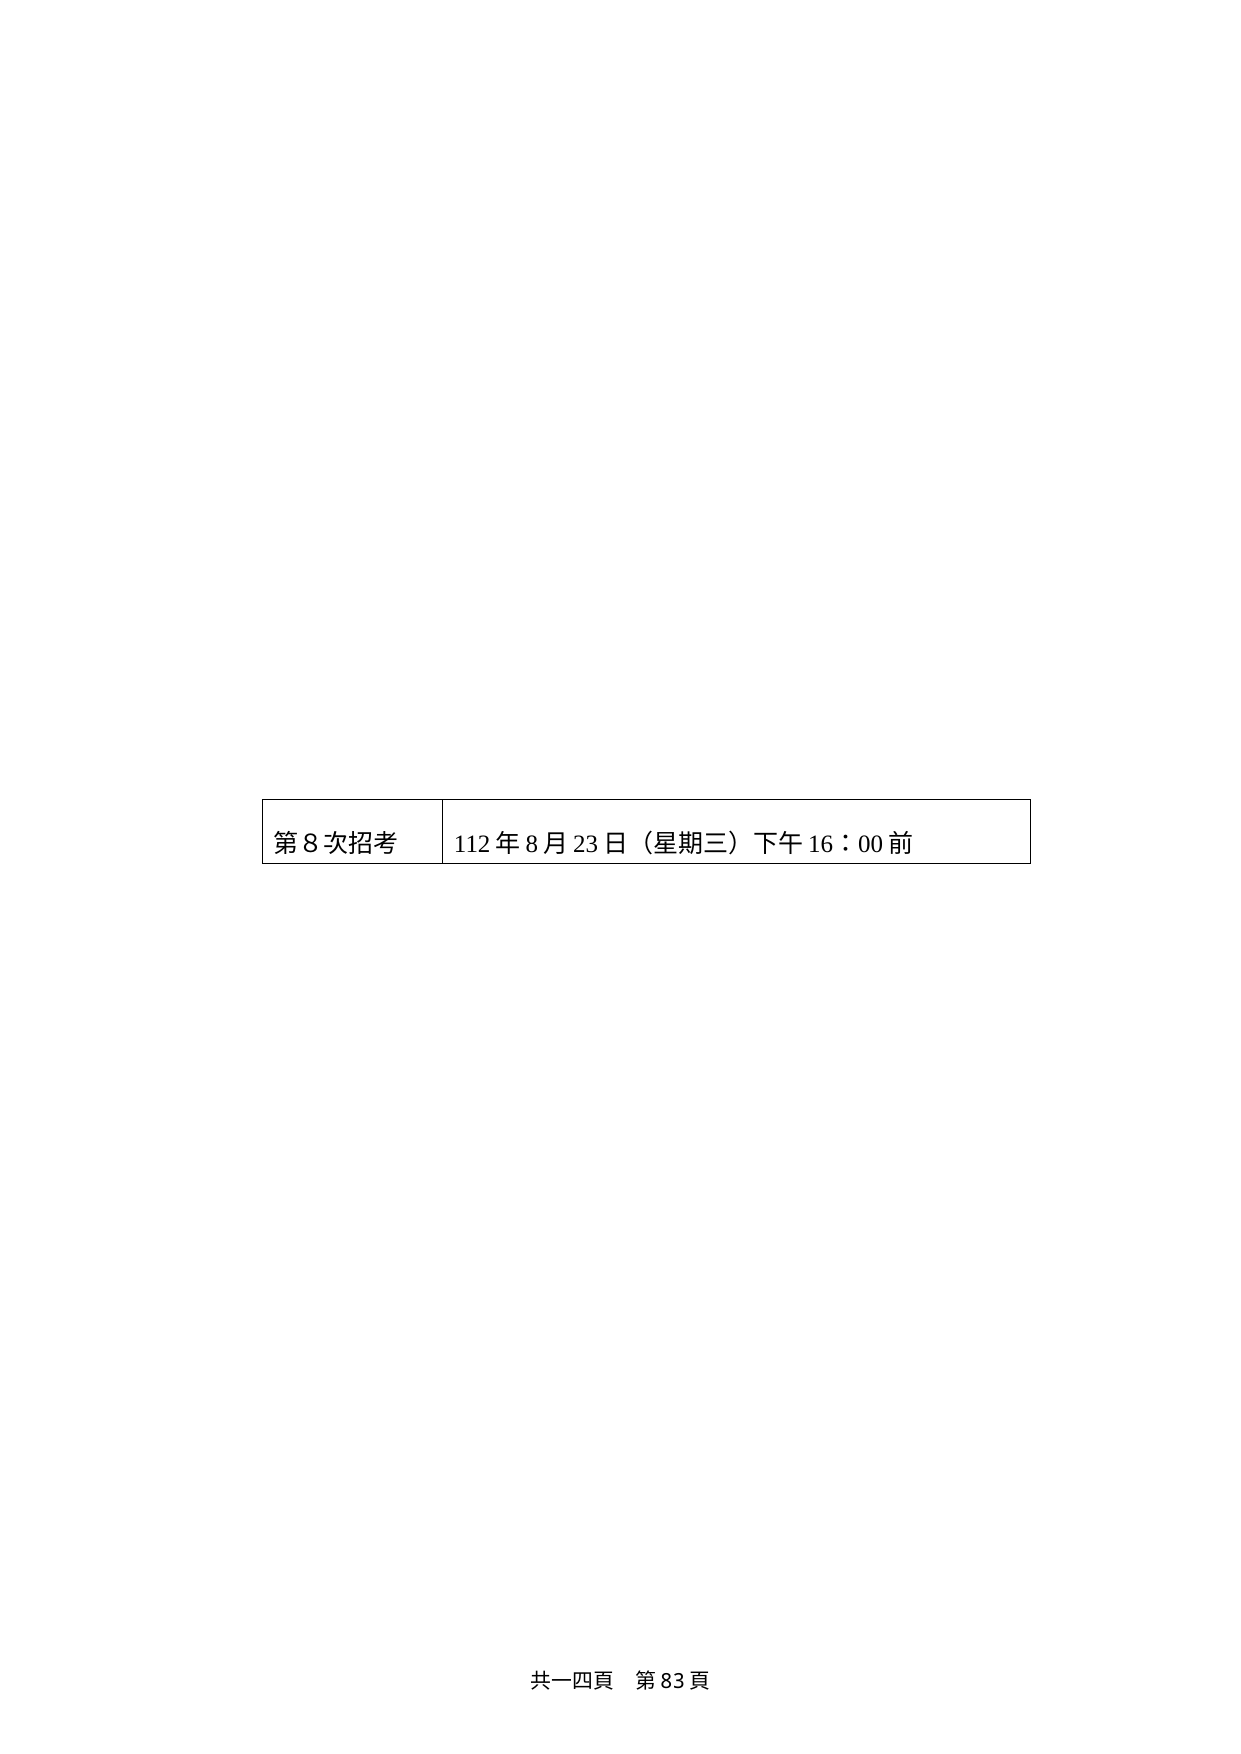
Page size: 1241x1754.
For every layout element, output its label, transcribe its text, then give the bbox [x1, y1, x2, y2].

table_cell 112年8月23日（星期三）下午16：00前 [443, 800, 1030, 863]
table_cell 第８次招考 [263, 800, 442, 863]
